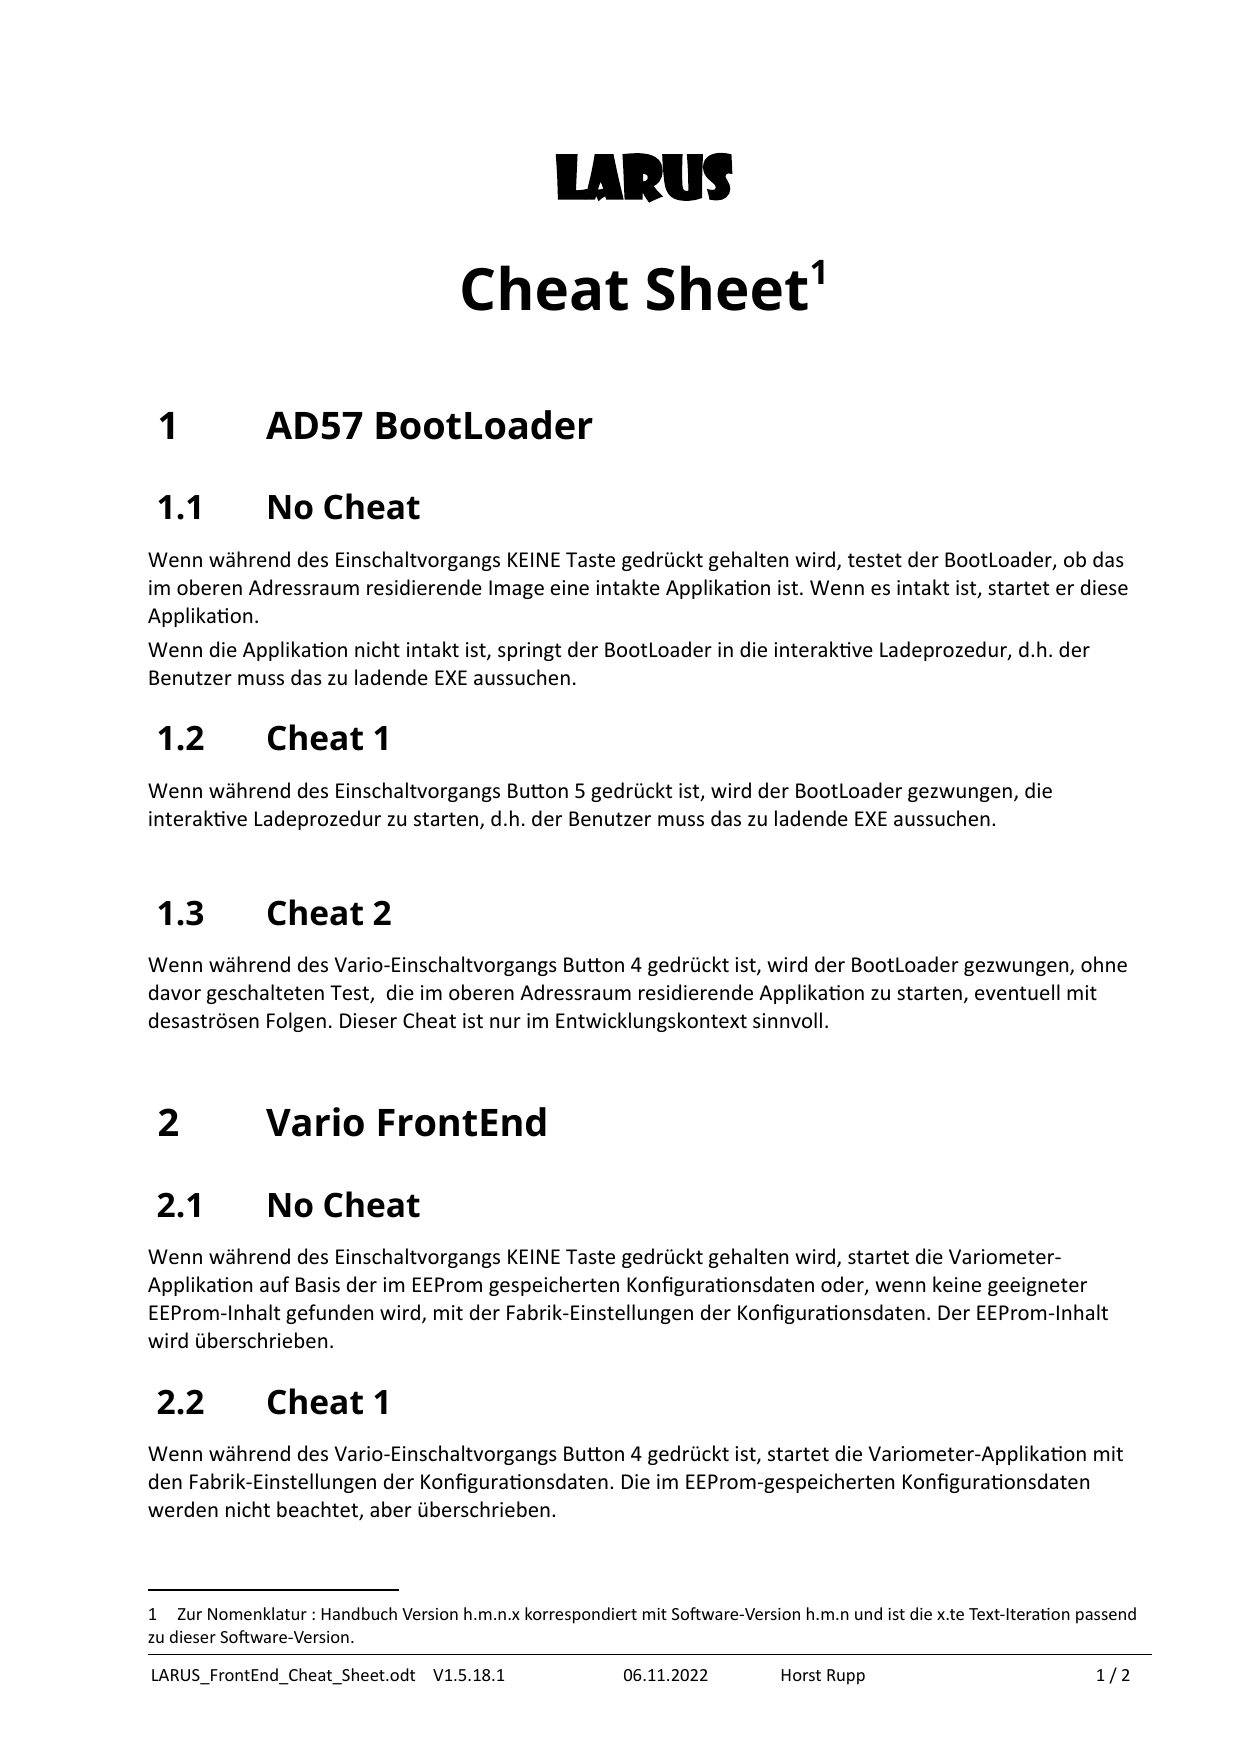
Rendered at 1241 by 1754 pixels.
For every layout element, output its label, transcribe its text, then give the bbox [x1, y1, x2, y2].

title Cheat Sheet [148, 248, 1140, 327]
text Wenn während des Einschaltvorgangs KEINE Taste gedrückt gehalten wird, testet der BootLoader, ob das im oberen Adressraum residierende Image eine intakte Applikation ist. Wenn es intakt ist, startet er diese Applikation. [148, 545, 1152, 629]
subtitle Cheat 2 [148, 889, 1152, 935]
subtitle No Cheat [148, 1181, 1152, 1227]
subtitle Cheat 1 [148, 714, 1152, 760]
subtitle Cheat 1 [148, 1378, 1152, 1424]
title LARUS [148, 138, 1140, 210]
subtitle AD57 BootLoader [148, 399, 1128, 450]
text Wenn während des Einschaltvorgangs Button 5 gedrückt ist, wird der BootLoader gezwungen, die interaktive Ladeprozedur zu starten, d.h. der Benutzer muss das zu ladende EXE aussuchen. [148, 776, 1152, 832]
text Zur Nomenklatur : Handbuch Version h.m.n.x korrespondiert mit Software-Version h.m.n und ist die x.te Text-Iteration passend zu dieser Software-Version. [148, 1602, 1152, 1648]
text Wenn während des Vario-Einschaltvorgangs Button 4 gedrückt ist, wird der BootLoader gezwungen, ohne davor geschalteten Test, die im oberen Adressraum residierende Applikation zu starten, eventuell mit desaströsen Folgen. Dieser Cheat ist nur im Entwicklungskontext sinnvoll. [148, 951, 1152, 1034]
subtitle Vario FrontEnd [148, 1096, 1128, 1148]
text Wenn die Applikation nicht intakt ist, springt der BootLoader in die interaktive Ladeprozedur, d.h. der Benutzer muss das zu ladende EXE aussuchen. [148, 635, 1152, 691]
text Wenn während des Vario-Einschaltvorgangs Button 4 gedrückt ist, startet die Variometer-Applikation mit den Fabrik-Einstellungen der Konfigurationsdaten. Die im EEProm-gespeicherten Konfigurationsdaten werden nicht beachtet, aber überschrieben. [148, 1439, 1152, 1523]
text Wenn während des Einschaltvorgangs KEINE Taste gedrückt gehalten wird, startet die Variometer-Applikation auf Basis der im EEProm gespeicherten Konfigurationsdaten oder, wenn keine geeigneter EEProm-Inhalt gefunden wird, mit der Fabrik-Einstellungen der Konfigurationsdaten. Der EEProm-Inhalt wird überschrieben. [148, 1242, 1152, 1354]
subtitle No Cheat [148, 484, 1152, 529]
